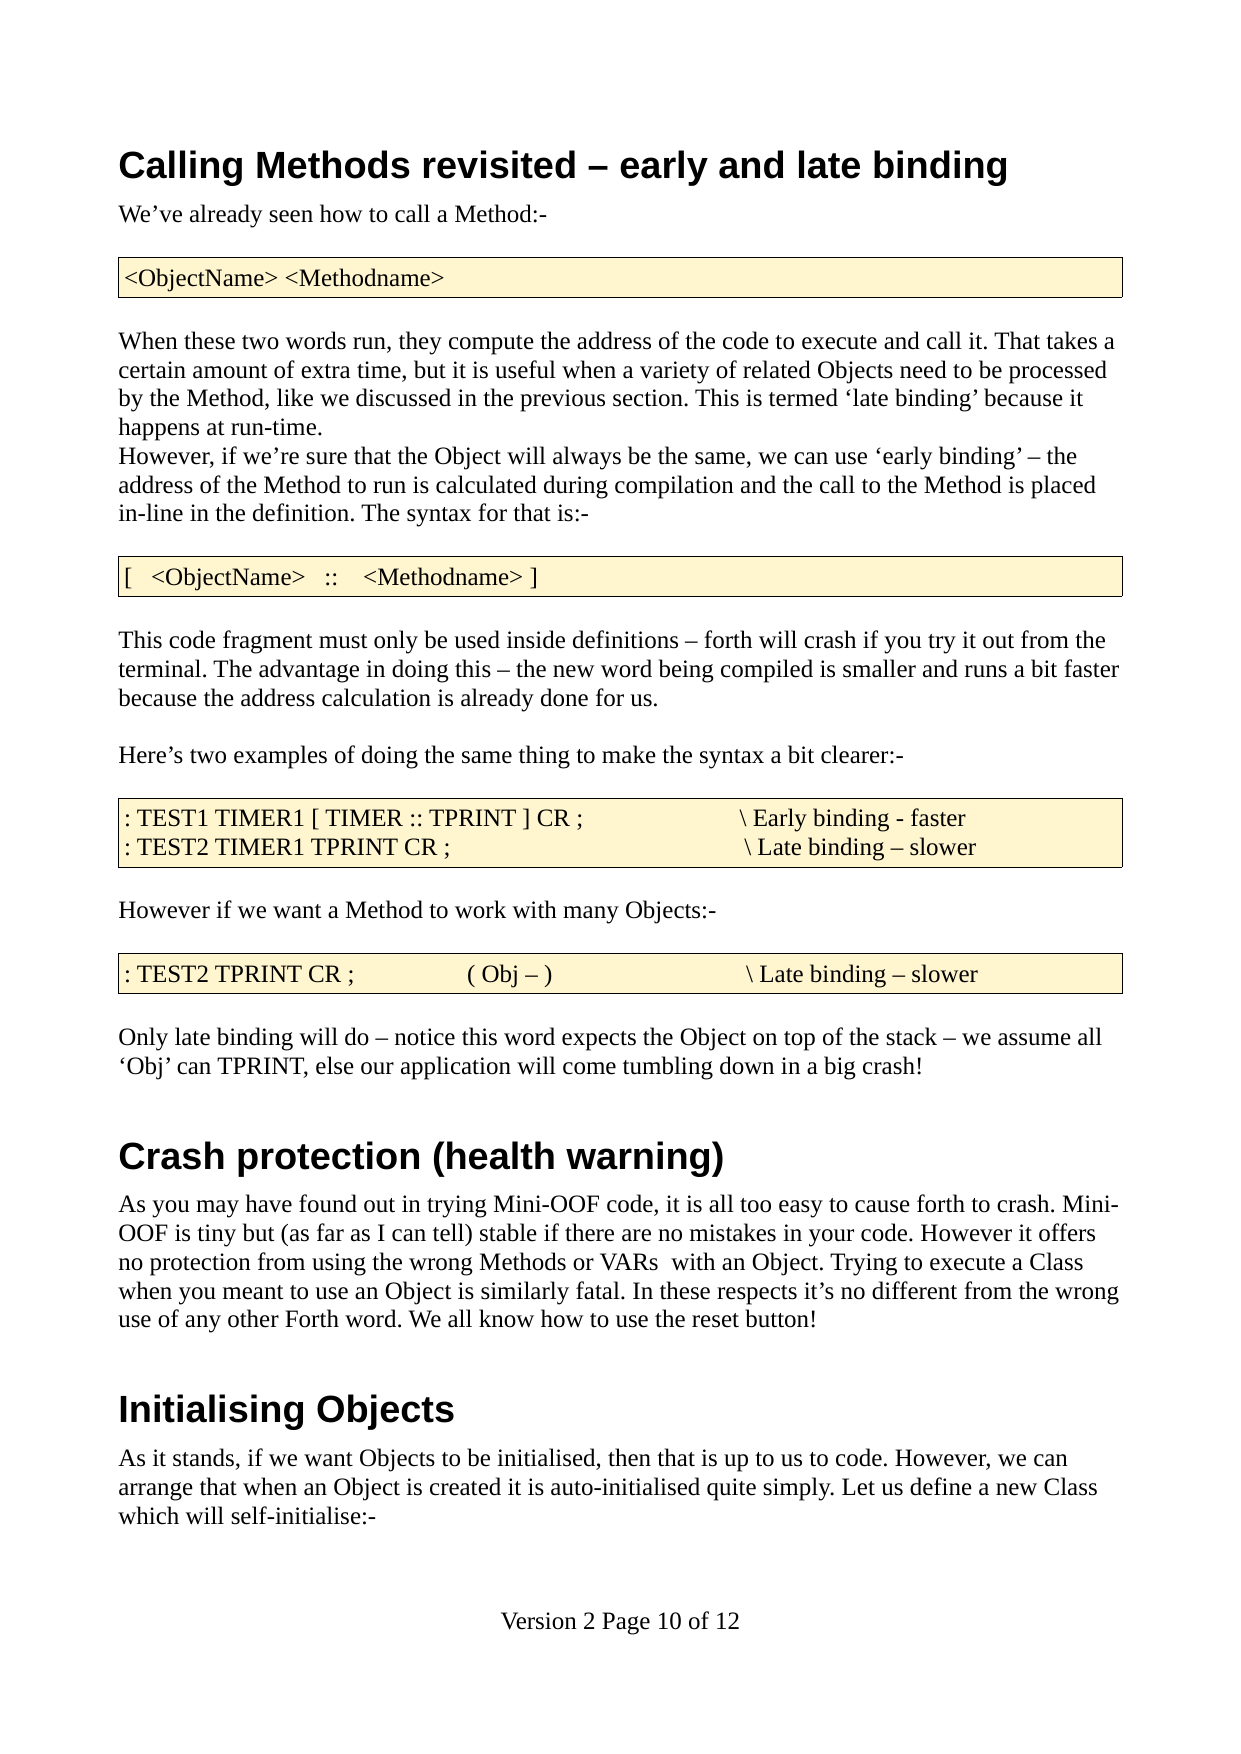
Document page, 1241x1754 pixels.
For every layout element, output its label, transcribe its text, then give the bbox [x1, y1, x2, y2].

text As it stands, if we want Objects to be initialised, then that is up to us to code. However, we can arrange that when an Object is created it is auto-initialised quite simply. Let us define a new Class which will self-initialise:- [118, 1443, 1122, 1529]
text This code fragment must only be used inside definitions – forth will crash if you try it out from the terminal. The advantage in doing this – the new word being compiled is smaller and runs a bit faster because the address calculation is already done for us. [118, 625, 1122, 711]
text However if we want a Method to work with many Objects:- [118, 896, 1122, 924]
subtitle Initialising Objects [118, 1387, 1122, 1431]
text We’ve already seen how to call a Method:- [118, 199, 1122, 228]
table_header <ObjectName> <Methodname> [119, 258, 1122, 297]
table_header : TEST2 TPRINT CR ; ( Obj – ) \ Late binding – slower [119, 954, 1122, 993]
subtitle Calling Methods revisited – early and late binding [118, 143, 1122, 187]
text Only late binding will do – notice this word expects the Object on top of the stack – we assume all ‘Obj’ can TPRINT, else our application will come tumbling down in a big crash! [118, 1022, 1122, 1080]
text When these two words run, they compute the address of the code to execute and call it. That takes a certain amount of extra time, but it is useful when a variety of related Objects need to be processed by the Method, like we discussed in the previous section. This is termed ‘late binding’ because it happens at run-time. [118, 326, 1122, 441]
subtitle Crash protection (health warning) [118, 1133, 1122, 1177]
table_header : TEST1 TIMER1 [ TIMER :: TPRINT ] CR ; \ Early binding - faster : TEST2 TIMER1 TPRINT CR ; \ Late binding – slower [119, 799, 1122, 867]
text As you may have found out in trying Mini-OOF code, it is all too easy to cause forth to crash. Mini-OOF is tiny but (as far as I can tell) stable if there are no mistakes in your code. However it offers no protection from using the wrong Methods or VARs with an Object. Trying to execute a Class when you meant to use an Object is similarly fatal. In these respects it’s no different from the wrong use of any other Forth word. We all know how to use the reset button! [118, 1189, 1122, 1333]
text However, if we’re sure that the Object will always be the same, we can use ‘early binding’ – the address of the Method to run is calculated during compilation and the call to the Method is placed in-line in the definition. The syntax for that is:- [118, 441, 1122, 527]
table_header [ <ObjectName> :: <Methodname> ] [119, 557, 1122, 596]
text Here’s two examples of doing the same thing to make the syntax a bit clearer:- [118, 740, 1122, 769]
